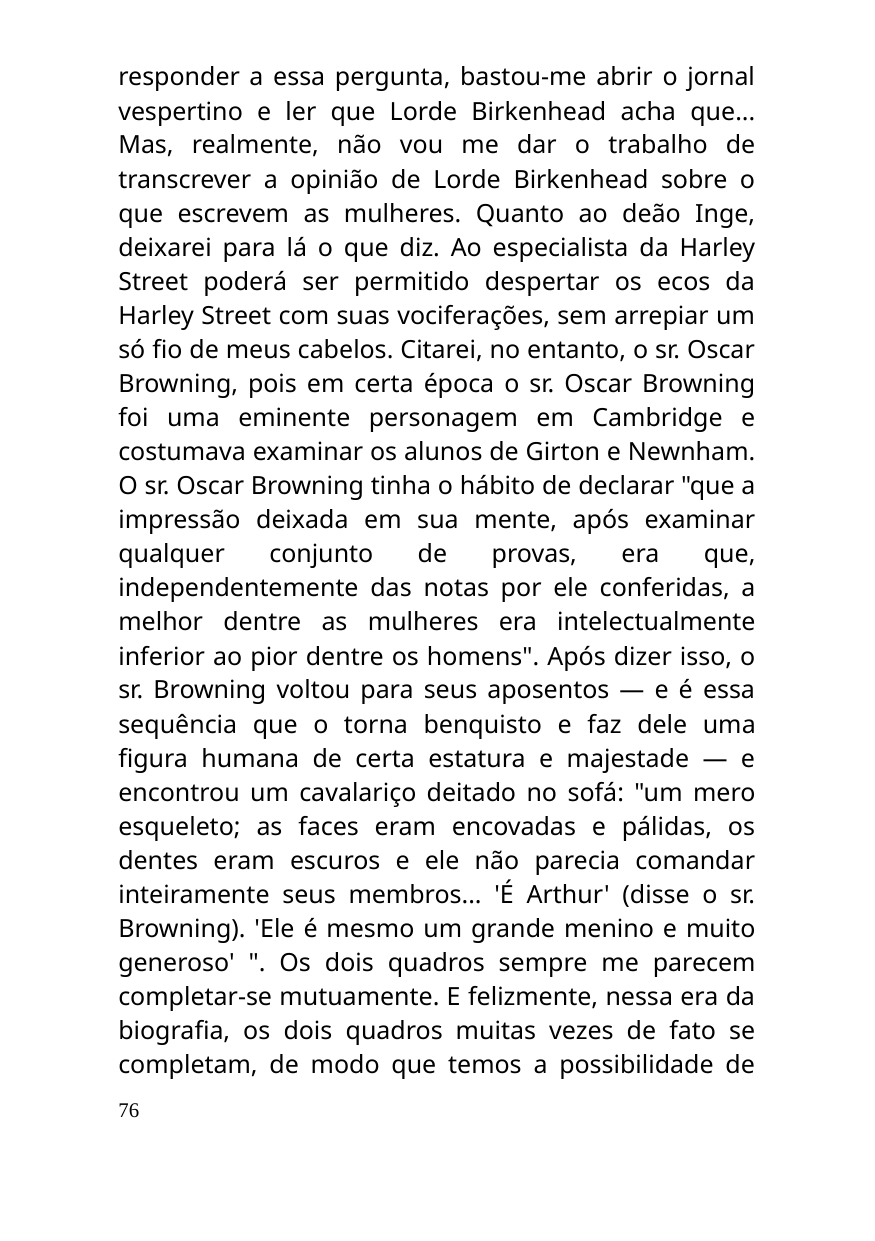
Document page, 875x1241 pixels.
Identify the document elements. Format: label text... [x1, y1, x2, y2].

text responder a essa pergunta, bastou-me abrir o jornal vespertino e ler que Lorde Birkenhead acha que... Mas, realmente, não vou me dar o trabalho de transcrever a opinião de Lorde Birkenhead sobre o que escrevem as mulheres. Quanto ao deão Inge, deixarei para lá o que diz. Ao especialista da Harley Street poderá ser permitido despertar os ecos da Harley Street com suas vociferações, sem arrepiar um só fio de meus cabelos. Citarei, no entanto, o sr. Oscar Browning, pois em certa época o sr. Oscar Browning foi uma eminente personagem em Cambridge e costumava examinar os alunos de Girton e Newnham. O sr. Oscar Browning tinha o hábito de declarar "que a impressão deixada em sua mente, após examinar qualquer conjunto de provas, era que, independentemente das notas por ele conferidas, a melhor dentre as mulheres era intelectualmente inferior ao pior dentre os homens". Após dizer isso, o sr. Browning voltou para seus aposentos — e é essa sequência que o torna benquisto e faz dele uma figura humana de certa estatura e majestade — e encontrou um cavalariço deitado no sofá: "um mero esqueleto; as faces eram encovadas e pálidas, os dentes eram escuros e ele não parecia comandar inteiramente seus membros... 'É Arthur' (disse o sr. Browning). 'Ele é mesmo um grande menino e muito generoso' ". Os dois quadros sempre me parecem completar-se mutuamente. E felizmente, nessa era da biografia, os dois quadros muitas vezes de fato se completam, de modo que temos a possibilidade de [118, 59, 756, 1081]
